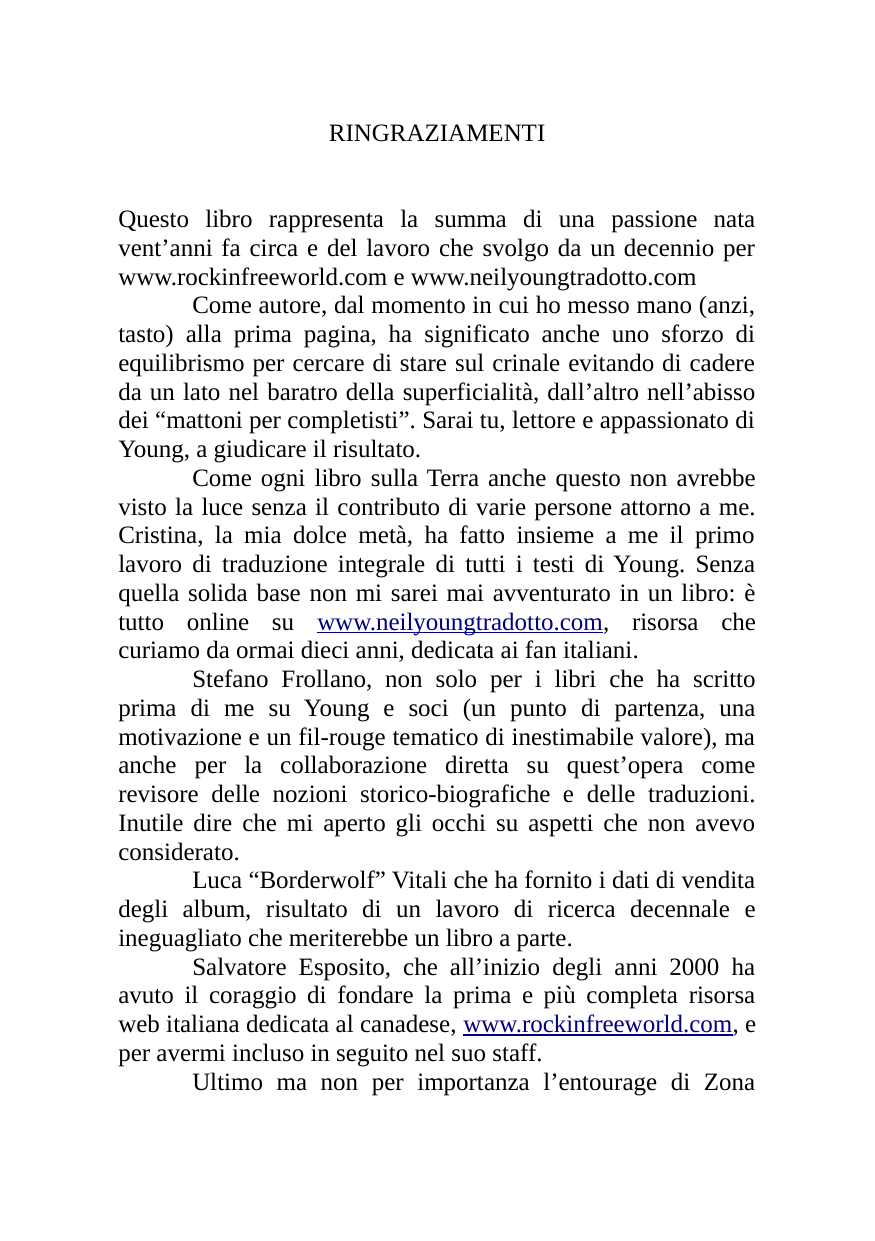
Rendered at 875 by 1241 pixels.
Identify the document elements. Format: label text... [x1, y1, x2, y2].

text Salvatore Esposito, che all’inizio degli anni 2000 ha avuto il coraggio di fondare la prima e più completa risorsa web italiana dedicata al canadese, www.rockinfreeworld.com, e per avermi incluso in seguito nel suo staff. [118, 952, 756, 1067]
text Stefano Frollano, non solo per i libri che ha scritto prima di me su Young e soci (un punto di partenza, una motivazione e un fil-rouge tematico di inestimabile valore), ma anche per la collaborazione diretta su quest’opera come revisore delle nozioni storico-biografiche e delle traduzioni. Inutile dire che mi aperto gli occhi su aspetti che non avevo considerato. [118, 664, 756, 866]
text RINGRAZIAMENTI [118, 118, 756, 147]
text Come autore, dal momento in cui ho messo mano (anzi, tasto) alla prima pagina, ha significato anche uno sforzo di equilibrismo per cercare di stare sul crinale evitando di cadere da un lato nel baratro della superficialità, dall’altro nell’abisso dei “mattoni per completisti”. Sarai tu, lettore e appassionato di Young, a giudicare il risultato. [118, 291, 756, 463]
text Luca “Borderwolf” Vitali che ha fornito i dati di vendita degli album, risultato di un lavoro di ricerca decennale e ineguagliato che meriterebbe un libro a parte. [118, 866, 756, 952]
text Come ogni libro sulla Terra anche questo non avrebbe visto la luce senza il contributo di varie persone attorno a me. Cristina, la mia dolce metà, ha fatto insieme a me il primo lavoro di traduzione integrale di tutti i testi di Young. Senza quella solida base non mi sarei mai avventurato in un libro: è tutto online su www.neilyoungtradotto.com, risorsa che curiamo da ormai dieci anni, dedicata ai fan italiani. [118, 463, 756, 664]
text Questo libro rappresenta la summa di una passione nata vent’anni fa circa e del lavoro che svolgo da un decennio per www.rockinfreeworld.com e www.neilyoungtradotto.com [118, 204, 756, 291]
text Ultimo ma non per importanza l’entourage di Zona [118, 1067, 756, 1096]
